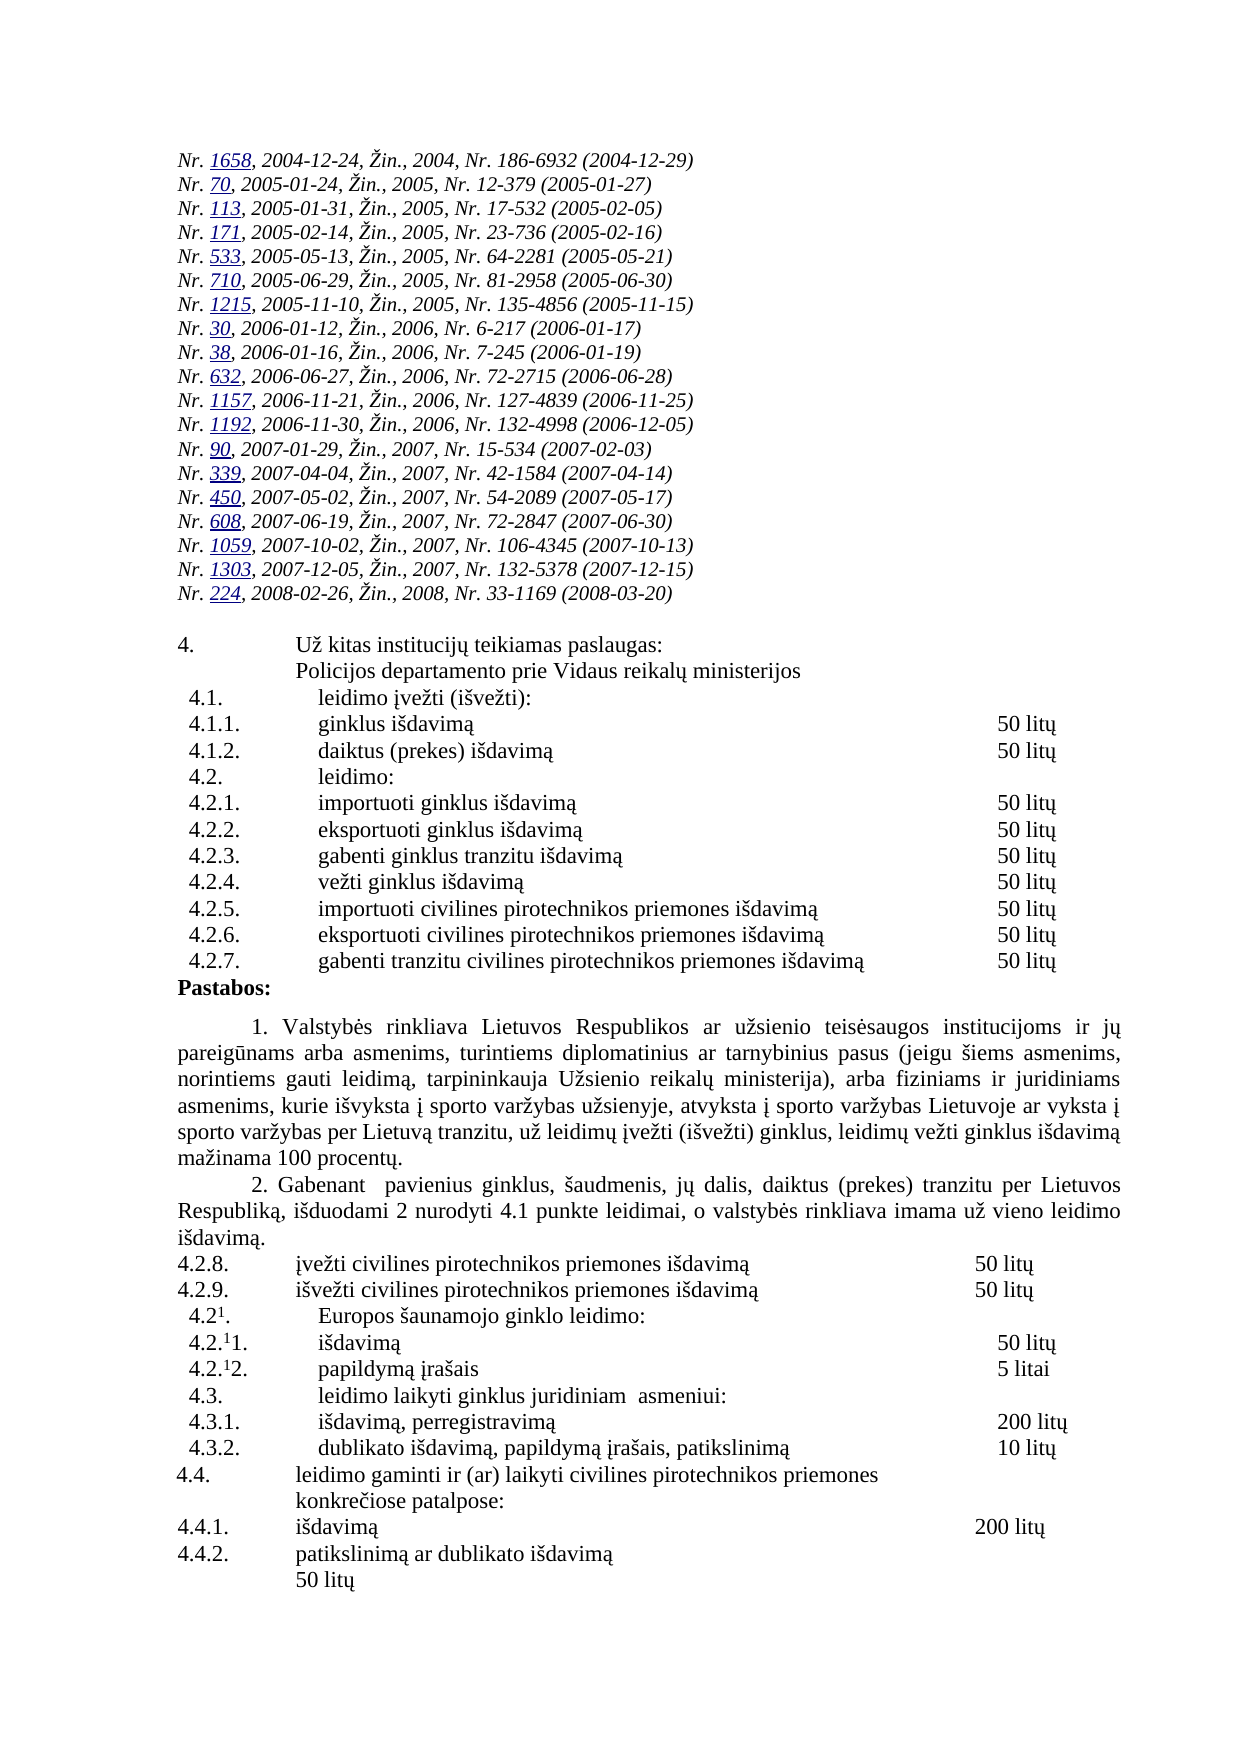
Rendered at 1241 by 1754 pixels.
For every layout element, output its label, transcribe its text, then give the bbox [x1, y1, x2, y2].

table_cell ginklus išdavimą [307, 710, 986, 737]
table_cell 4.1.2. [177, 737, 307, 763]
table_cell 4.2.3. [177, 842, 307, 868]
table_cell 50 litų [986, 869, 1133, 895]
table_cell 10 litų [986, 1434, 1133, 1461]
table_cell 4.3.1. [177, 1408, 307, 1434]
text 4.4.1. išdavimą 200 litų [177, 1513, 1137, 1540]
table_cell 50 litų [986, 710, 1133, 737]
text Nr. 30, 2006-01-12, Žin., 2006, Nr. 6-217 (2006-01-17) [177, 316, 1122, 340]
table_cell [986, 1382, 1133, 1408]
table_cell 4.2.6. [177, 921, 307, 947]
table_cell išdavimą, perregistravimą [307, 1408, 986, 1434]
table_cell 4.1.1. [177, 710, 307, 737]
text Nr. 1157, 2006-11-21, Žin., 2006, Nr. 127-4839 (2006-11-25) [177, 388, 1122, 412]
text Nr. 171, 2005-02-14, Žin., 2005, Nr. 23-736 (2005-02-16) [177, 220, 1122, 244]
text Nr. 70, 2005-01-24, Žin., 2005, Nr. 12-379 (2005-01-27) [177, 172, 1122, 196]
table_cell 50 litų [986, 921, 1133, 947]
text 4.4.2. patikslinimą ar dublikato išdavimą 50 litų [177, 1540, 945, 1592]
table_header [986, 1303, 1133, 1329]
table_cell 5 litai [986, 1355, 1133, 1382]
text Nr. 113, 2005-01-31, Žin., 2005, Nr. 17-532 (2005-02-05) [177, 196, 1122, 220]
table_cell 4.2.4. [177, 869, 307, 895]
text 1. Valstybės rinkliava Lietuvos Respublikos ar užsienio teisėsaugos institucijoms ir jų pareigūnams arba asmenims, turintiems diplomatinius ar tarnybinius pasus (jeigu šiems asmenims, norintiems gauti leidimą, tarpininkauja Užsienio reikalų ministerija), arba fiziniams ir juridiniams asmenims, kurie išvyksta į sporto varžybas užsienyje, atvyksta į sporto varžybas Lietuvoje ar vyksta į sporto varžybas per Lietuvą tranzitu, už leidimų įvežti (išvežti) ginklus, leidimų vežti ginklus išdavimą mažinama 100 procentų. [177, 1013, 1122, 1171]
table_cell importuoti ginklus išdavimą [307, 789, 986, 816]
table_cell 50 litų [986, 737, 1133, 763]
table_cell 4.3. [177, 1382, 307, 1408]
text Pastabos: [177, 974, 1122, 1000]
text Nr. 1658, 2004-12-24, Žin., 2004, Nr. 186-6932 (2004-12-29) [177, 148, 1122, 172]
table_cell dublikato išdavimą, papildymą įrašais, patikslinimą [307, 1434, 986, 1461]
text Nr. 38, 2006-01-16, Žin., 2006, Nr. 7-245 (2006-01-19) [177, 340, 1122, 364]
text 4. Už kitas institucijų teikiamas paslaugas: [177, 631, 945, 658]
text 4.4. leidimo gaminti ir (ar) laikyti civilines pirotechnikos priemones [176, 1461, 974, 1487]
table_cell 200 litų [986, 1408, 1133, 1434]
table_cell daiktus (prekes) išdavimą [307, 737, 986, 763]
text Nr. 90, 2007-01-29, Žin., 2007, Nr. 15-534 (2007-02-03) [177, 436, 1122, 461]
table_cell 4.2.5. [177, 895, 307, 921]
text Policijos departamento prie Vidaus reikalų ministerijos [177, 658, 945, 684]
text Nr. 608, 2007-06-19, Žin., 2007, Nr. 72-2847 (2007-06-30) [177, 509, 1122, 533]
text Nr. 224, 2008-02-26, Žin., 2008, Nr. 33-1169 (2008-03-20) [177, 581, 1122, 605]
table_cell 50 litų [986, 895, 1133, 921]
table_header 4.21. [177, 1303, 307, 1329]
table_cell vežti ginklus išdavimą [307, 869, 986, 895]
table_cell 4.2.7. [177, 948, 307, 974]
text Nr. 339, 2007-04-04, Žin., 2007, Nr. 42-1584 (2007-04-14) [177, 461, 1122, 484]
text 4.2.8. įvežti civilines pirotechnikos priemones išdavimą 50 litų [177, 1250, 1226, 1276]
table_cell 50 litų [986, 948, 1133, 974]
table_header [986, 684, 1133, 710]
table_cell 50 litų [986, 1329, 1133, 1355]
table_cell gabenti ginklus tranzitu išdavimą [307, 842, 986, 868]
text Nr. 533, 2005-05-13, Žin., 2005, Nr. 64-2281 (2005-05-21) [177, 244, 1122, 268]
table_cell papildymą įrašais [307, 1355, 986, 1382]
table_cell [986, 763, 1133, 789]
table_header leidimo įvežti (išvežti): [307, 684, 986, 710]
text Nr. 1059, 2007-10-02, Žin., 2007, Nr. 106-4345 (2007-10-13) [177, 533, 1122, 557]
table_cell 4.2.1. [177, 789, 307, 816]
table_cell importuoti civilines pirotechnikos priemones išdavimą [307, 895, 986, 921]
text konkrečiose patalpose: [176, 1487, 974, 1513]
text Nr. 1303, 2007-12-05, Žin., 2007, Nr. 132-5378 (2007-12-15) [177, 557, 1122, 581]
table_cell 50 litų [986, 842, 1133, 868]
text 4.2.9. išvežti civilines pirotechnikos priemones išdavimą 50 litų [177, 1276, 1122, 1303]
table_cell leidimo laikyti ginklus juridiniam asmeniui: [307, 1382, 986, 1408]
text Nr. 450, 2007-05-02, Žin., 2007, Nr. 54-2089 (2007-05-17) [177, 484, 1122, 509]
text Nr. 1215, 2005-11-10, Žin., 2005, Nr. 135-4856 (2005-11-15) [177, 292, 1122, 316]
text Nr. 632, 2006-06-27, Žin., 2006, Nr. 72-2715 (2006-06-28) [177, 364, 1122, 388]
table_cell 50 litų [986, 789, 1133, 816]
table_cell 50 litų [986, 816, 1133, 842]
table_header 4.1. [177, 684, 307, 710]
table_cell gabenti tranzitu civilines pirotechnikos priemones išdavimą [307, 948, 986, 974]
table_cell leidimo: [307, 763, 986, 789]
table_cell 4.2.2. [177, 816, 307, 842]
table_cell 4.2. [177, 763, 307, 789]
table_cell išdavimą [307, 1329, 986, 1355]
table_cell eksportuoti civilines pirotechnikos priemones išdavimą [307, 921, 986, 947]
text 2. Gabenant pavienius ginklus, šaudmenis, jų dalis, daiktus (prekes) tranzitu per Lietuvos Respubliką, išduodami 2 nurodyti 4.1 punkte leidimai, o valstybės rinkliava imama už vieno leidimo išdavimą. [177, 1171, 1122, 1250]
table_cell 4.3.2. [177, 1434, 307, 1461]
table_cell eksportuoti ginklus išdavimą [307, 816, 986, 842]
table_header Europos šaunamojo ginklo leidimo: [307, 1303, 986, 1329]
table_cell 4.2.12. [177, 1355, 307, 1382]
text Nr. 1192, 2006-11-30, Žin., 2006, Nr. 132-4998 (2006-12-05) [177, 412, 1122, 436]
text Nr. 710, 2005-06-29, Žin., 2005, Nr. 81-2958 (2005-06-30) [177, 268, 1122, 292]
table_cell 4.2.11. [177, 1329, 307, 1355]
